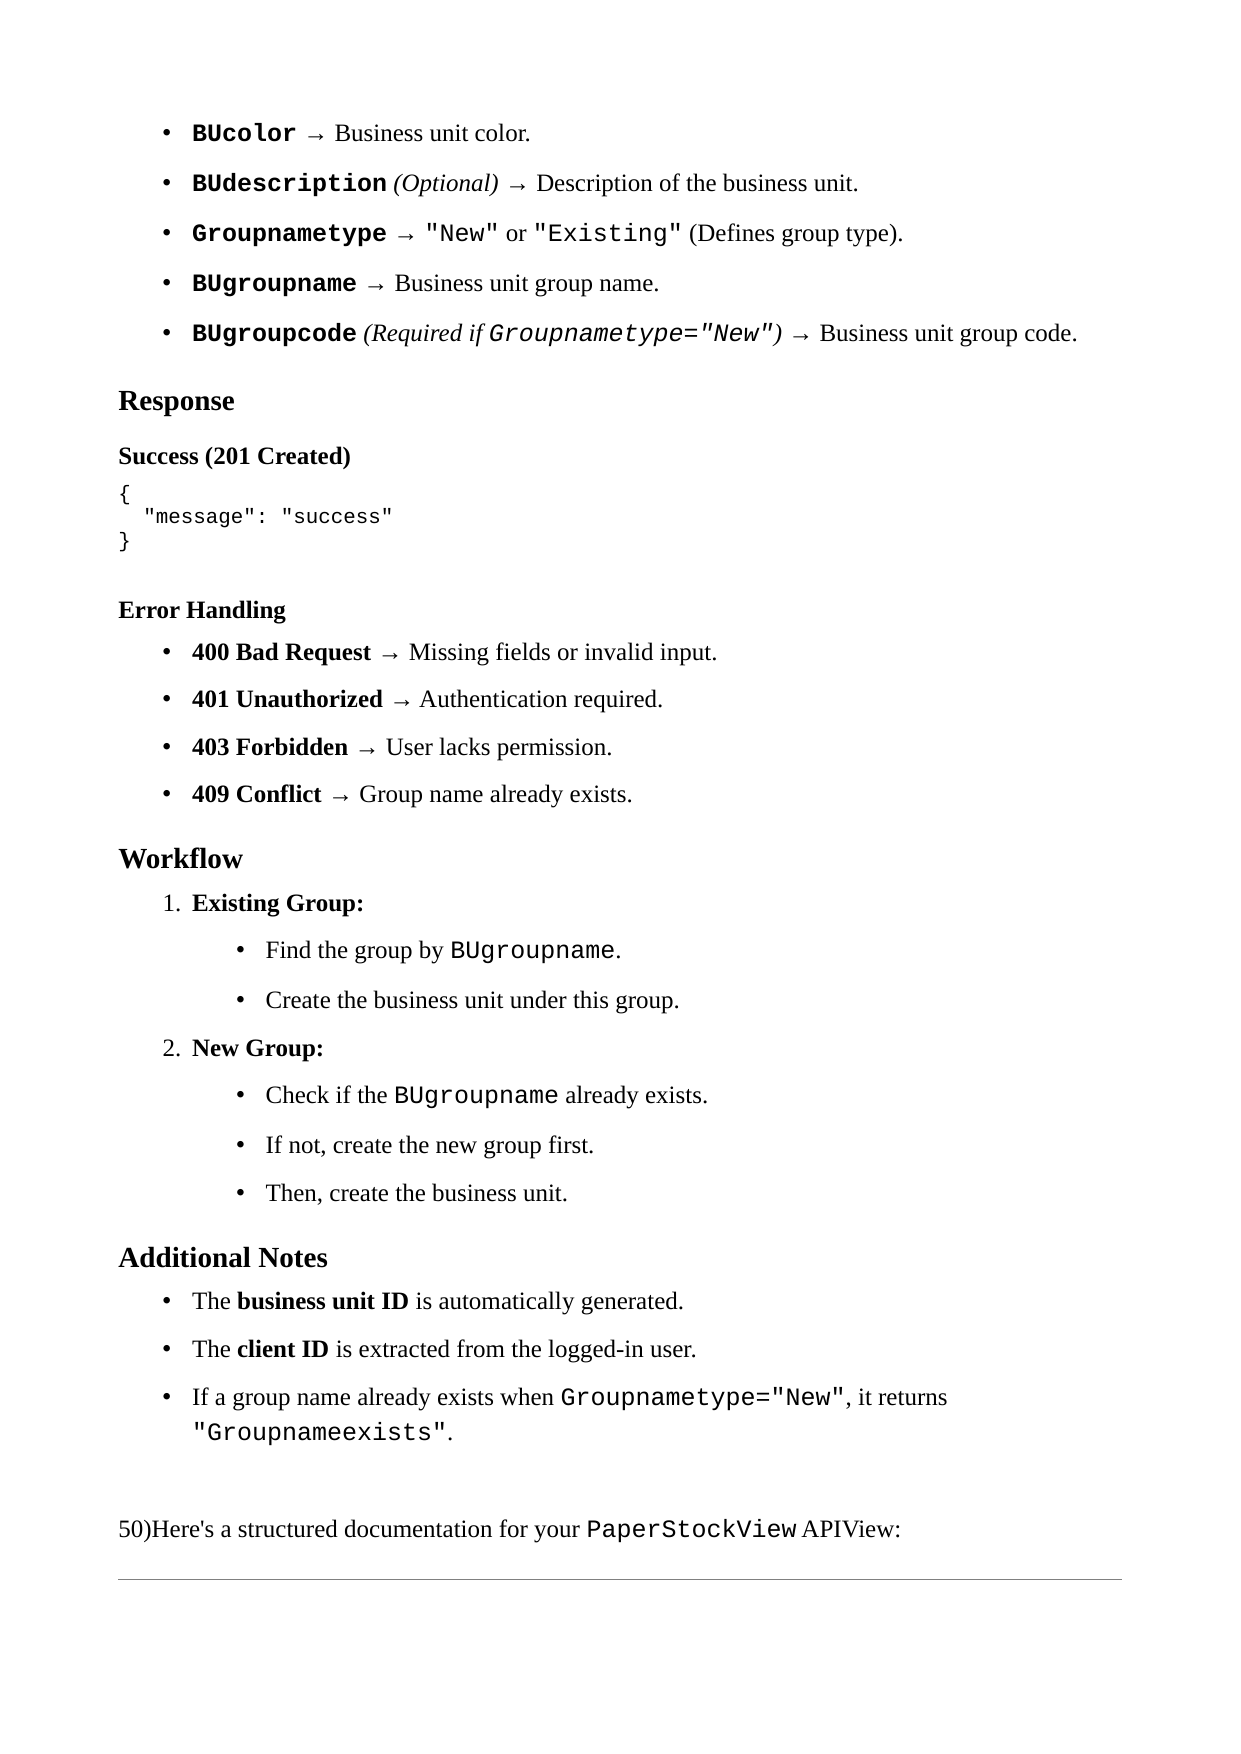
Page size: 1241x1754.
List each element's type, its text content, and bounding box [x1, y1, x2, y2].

list BUgroupname → Business unit group name. [162, 268, 1122, 299]
list BUgroupcode (Required if Groupnametype="New") → Business unit group code. [162, 318, 1122, 349]
list BUdescription (Optional) → Description of the business unit. [162, 168, 1122, 199]
list Then, create the business unit. [236, 1178, 1122, 1207]
list Existing Group: [162, 888, 1122, 916]
subtitle Workflow [118, 842, 1122, 875]
subtitle Success (201 Created) [118, 441, 1122, 470]
list 403 Forbidden → User lacks permission. [162, 732, 1122, 761]
list The business unit ID is automatically generated. [162, 1286, 1122, 1315]
list If not, create the new group first. [236, 1131, 1122, 1159]
text { [118, 482, 1122, 506]
list New Group: [162, 1033, 1122, 1062]
text "message": "success" [118, 506, 1122, 530]
list 401 Unauthorized → Authentication required. [162, 684, 1122, 713]
list Find the group by BUgroupname. [236, 935, 1122, 966]
subtitle Additional Notes [118, 1240, 1122, 1274]
text 50)Here's a structured documentation for your PaperStockView APIView: [118, 1514, 1122, 1545]
list If a group name already exists when Groupnametype="New", it returns "Groupnameexists". [162, 1382, 1122, 1447]
list Groupnametype → "New" or "Existing" (Defines group type). [162, 218, 1122, 249]
list Create the business unit under this group. [236, 985, 1122, 1014]
list 409 Conflict → Group name already exists. [162, 779, 1122, 808]
list BUcolor → Business unit color. [162, 118, 1122, 149]
subtitle Response [118, 383, 1122, 416]
list The client ID is extracted from the logged-in user. [162, 1334, 1122, 1363]
list Check if the BUgroupname already exists. [236, 1081, 1122, 1111]
list 400 Bad Request → Missing fields or invalid input. [162, 637, 1122, 665]
text } [118, 530, 1122, 553]
subtitle Error Handling [118, 595, 1122, 624]
